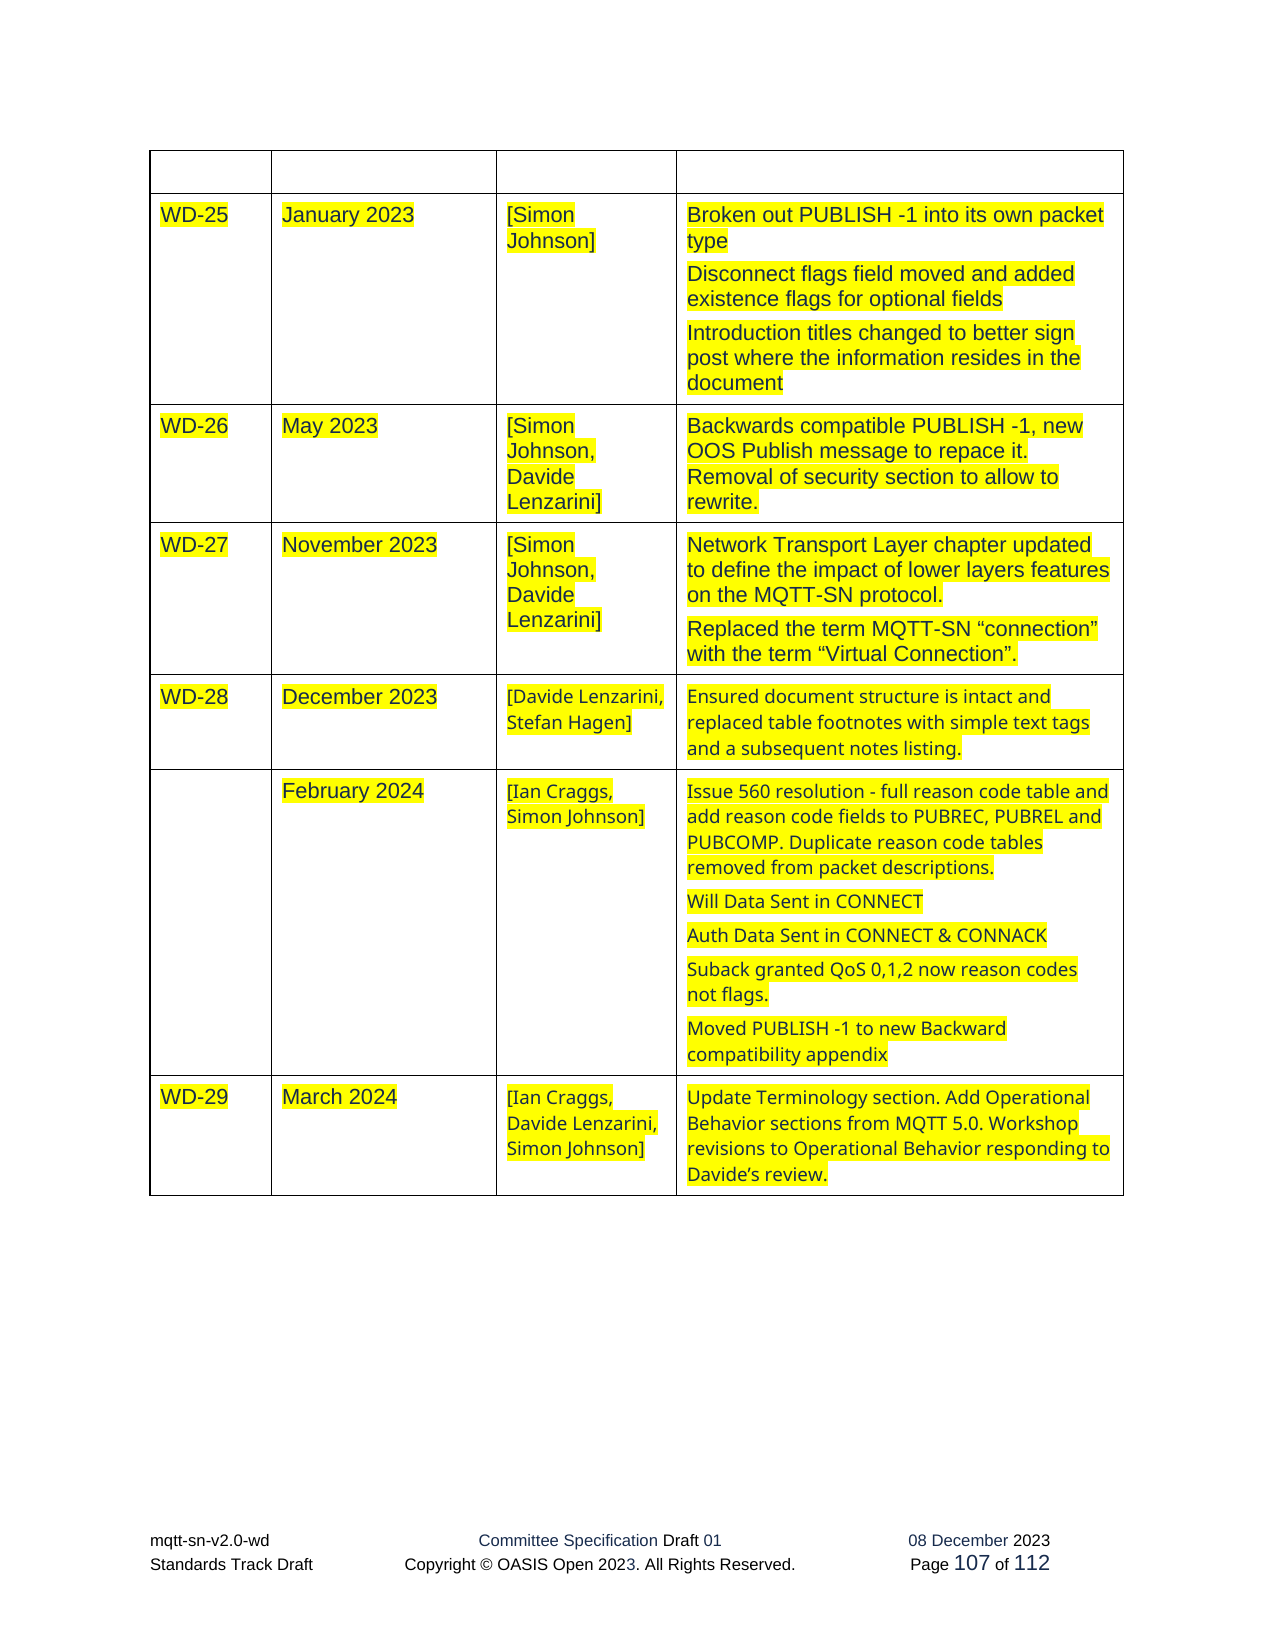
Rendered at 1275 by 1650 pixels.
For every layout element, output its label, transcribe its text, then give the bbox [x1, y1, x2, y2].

table_cell WD-25 [151, 194, 271, 404]
table_cell [Davide Lenzarini, Stefan Hagen] [497, 675, 676, 769]
table_cell [497, 151, 676, 193]
table_cell [151, 151, 271, 193]
table_cell [677, 151, 1123, 193]
table_cell WD-26 [151, 405, 271, 522]
table_cell January 2023 [272, 194, 496, 404]
table_cell [Ian Craggs, Simon Johnson] [497, 770, 676, 1075]
table_cell February 2024 [272, 770, 496, 1075]
table_cell Broken out PUBLISH -1 into its own packet type Disconnect flags field moved and added existence flags for optional fields Introduction titles changed to better sign post where the information resides in the document [677, 194, 1123, 404]
table_cell [272, 151, 496, 193]
table_cell [Simon Johnson, Davide Lenzarini] [497, 405, 676, 522]
table_cell March 2024 [272, 1076, 496, 1195]
table_cell [Ian Craggs, Davide Lenzarini, Simon Johnson] [497, 1076, 676, 1195]
table_cell WD-28 [151, 675, 271, 769]
table_cell November 2023 [272, 523, 496, 674]
table_cell Update Terminology section. Add Operational Behavior sections from MQTT 5.0. Workshop revisions to Operational Behavior responding to Davide’s review. [677, 1076, 1123, 1195]
table_cell Backwards compatible PUBLISH -1, new OOS Publish message to repace it. Removal of security section to allow to rewrite. [677, 405, 1123, 522]
table_cell [Simon Johnson] [497, 194, 676, 404]
table_cell [Simon Johnson, Davide Lenzarini] [497, 523, 676, 674]
table_cell May 2023 [272, 405, 496, 522]
table_cell Ensured document structure is intact and replaced table footnotes with simple text tags and a subsequent notes listing. [677, 675, 1123, 769]
table_cell WD-29 [151, 1076, 271, 1195]
table_cell December 2023 [272, 675, 496, 769]
table_cell WD-27 [151, 523, 271, 674]
table_cell [151, 770, 271, 1075]
table_cell Issue 560 resolution - full reason code table and add reason code fields to PUBREC, PUBREL and PUBCOMP. Duplicate reason code tables removed from packet descriptions. Will Data Sent in CONNECT Auth Data Sent in CONNECT & CONNACK Suback granted QoS 0,1,2 now reason codes not flags. Moved PUBLISH -1 to new Backward compatibility appendix [677, 770, 1123, 1075]
table_cell Network Transport Layer chapter updated to define the impact of lower layers features on the MQTT-SN protocol. Replaced the term MQTT-SN “connection” with the term “Virtual Connection”. [677, 523, 1123, 674]
